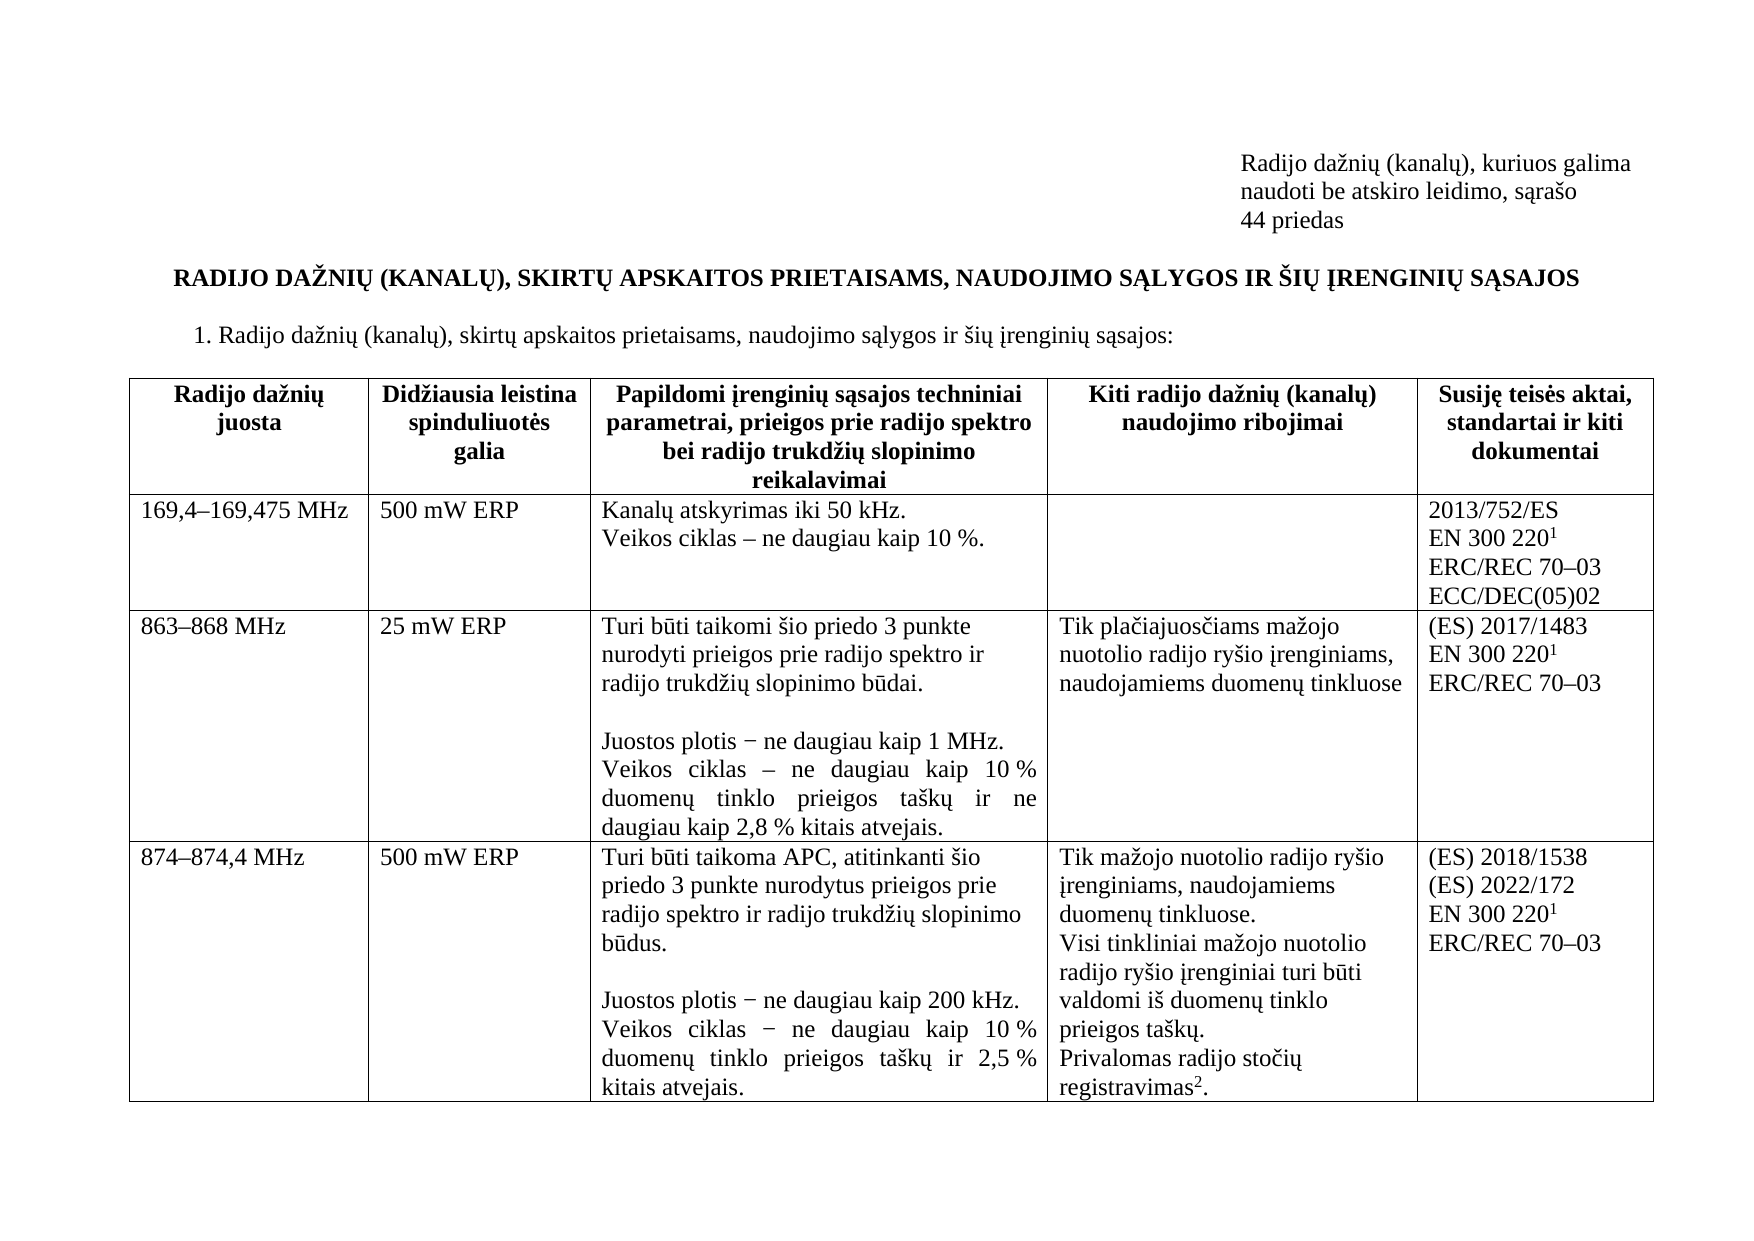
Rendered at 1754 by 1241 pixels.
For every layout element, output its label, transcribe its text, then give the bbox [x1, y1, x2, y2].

table_header Didžiausia leistina spinduliuotės galia [369, 379, 590, 494]
table_header Kiti radijo dažnių (kanalų) naudojimo ribojimai [1048, 379, 1417, 494]
table_cell (ES) 2018/1538 (ES) 2022/172 EN 300 2201 ERC/REC 70–03 [1418, 842, 1653, 1101]
table_cell Turi būti taikoma APC, atitinkanti šio priedo 3 punkte nurodytus prieigos prie radijo spektro ir radijo trukdžių slopinimo būdus. Juostos plotis − ne daugiau kaip 200 kHz. Veikos ciklas − ne daugiau kaip 10 % duomenų tinklo prieigos taškų ir 2,5 % kitais atvejais. [591, 842, 1047, 1101]
text Radijo dažnių (kanalų), kuriuos galima [118, 148, 1636, 176]
text 44 priedas [118, 205, 1636, 234]
text naudoti be atskiro leidimo, sąrašo [118, 176, 1636, 205]
table_cell Tik plačiajuosčiams mažojo nuotolio radijo ryšio įrenginiams, naudojamiems duomenų tinkluose [1048, 611, 1417, 841]
table_cell 500 mW ERP [369, 495, 590, 610]
table_cell Turi būti taikomi šio priedo 3 punkte nurodyti prieigos prie radijo spektro ir radijo trukdžių slopinimo būdai. Juostos plotis − ne daugiau kaip 1 MHz. Veikos ciklas ‒ ne daugiau kaip 10 % duomenų tinklo prieigos taškų ir ne daugiau kaip 2,8 % kitais atvejais. [591, 611, 1047, 841]
table_header Papildomi įrenginių sąsajos techniniai parametrai, prieigos prie radijo spektro bei radijo trukdžių slopinimo reikalavimai [591, 379, 1047, 494]
table_header Radijo dažnių juosta [130, 379, 368, 494]
table_cell [1048, 495, 1417, 610]
table_cell Tik mažojo nuotolio radijo ryšio įrenginiams, naudojamiems duomenų tinkluose. Visi tinkliniai mažojo nuotolio radijo ryšio įrenginiai turi būti valdomi iš duomenų tinklo prieigos taškų. Privalomas radijo stočių registravimas2. [1048, 842, 1417, 1101]
table_cell (ES) 2017/1483 EN 300 2201 ERC/REC 70–03 [1418, 611, 1653, 841]
table_cell 169,4–169,475 MHz [130, 495, 368, 610]
table_cell 25 mW ERP [369, 611, 590, 841]
table_cell 863–868 MHz [130, 611, 368, 841]
text 1. Radijo dažnių (kanalų), skirtų apskaitos prietaisams, naudojimo sąlygos ir šių įrenginių sąsajos: [118, 320, 1636, 349]
text RADIJO DAŽNIŲ (KANALŲ), SKIRTŲ APSKAITOS PRIETAISAMS, NAUDOJIMO SĄLYGOS IR ŠIŲ ĮRENGINIŲ SĄSAJOS [118, 263, 1636, 291]
table_cell Kanalų atskyrimas iki 50 kHz. Veikos ciklas – ne daugiau kaip 10 %. [591, 495, 1047, 610]
table_cell 500 mW ERP [369, 842, 590, 1101]
table_cell 2013/752/ES EN 300 2201 ERC/REC 70–03 ECC/DEC(05)02 [1418, 495, 1653, 610]
table_header Susiję teisės aktai, standartai ir kiti dokumentai [1418, 379, 1653, 494]
table_cell 874–874,4 MHz [130, 842, 368, 1101]
